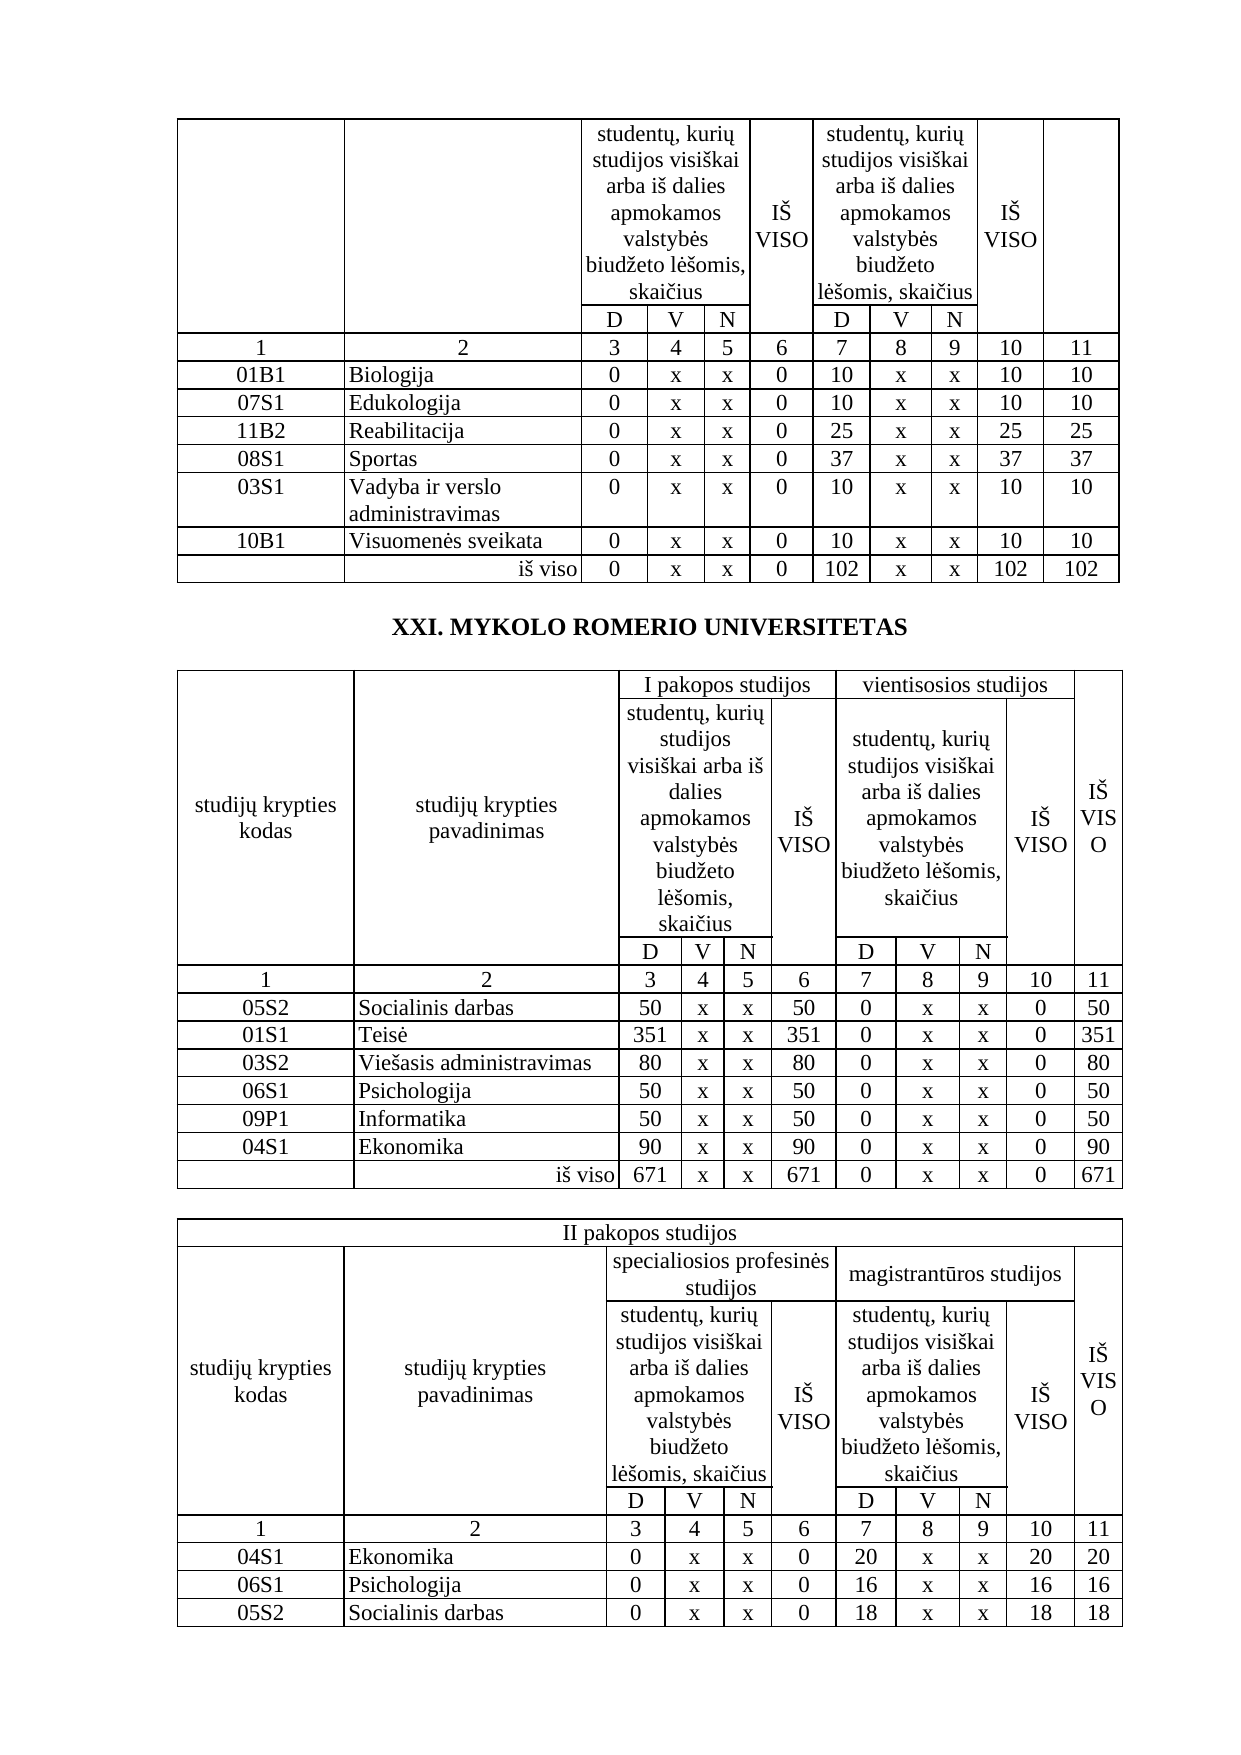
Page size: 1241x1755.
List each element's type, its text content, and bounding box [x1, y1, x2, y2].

table_cell 0 [837, 994, 895, 1020]
table_cell x [725, 1022, 771, 1048]
table_cell 11B2 [178, 417, 344, 444]
table_cell studijų krypties pavadinimas [345, 1247, 606, 1514]
table_cell Psichologija [355, 1077, 618, 1104]
table_cell IŠ VISO [751, 120, 812, 332]
table_cell 10 [1044, 362, 1118, 388]
table_cell x [725, 1571, 771, 1598]
table_cell [178, 556, 344, 582]
table_cell 08S1 [178, 445, 344, 472]
table_cell 50 [1075, 1105, 1122, 1132]
table_cell x [725, 1599, 771, 1626]
table_cell x [648, 390, 704, 416]
table_cell Biologija [345, 362, 581, 388]
table_cell 80 [620, 1050, 681, 1076]
table_cell 03S2 [178, 1050, 353, 1076]
table_cell x [897, 1571, 959, 1598]
table_cell x [932, 362, 977, 388]
table_cell x [682, 1105, 723, 1132]
table_header studijų krypties kodas [178, 671, 353, 964]
table_cell x [725, 1077, 771, 1104]
table_cell x [871, 445, 931, 472]
table_cell 2 [355, 966, 618, 992]
table_cell 04S1 [178, 1133, 353, 1159]
table_cell 50 [772, 994, 835, 1020]
table_cell 9 [932, 334, 977, 360]
table_cell 6 [772, 1516, 835, 1542]
table_cell x [648, 556, 704, 582]
table_cell 7 [837, 966, 895, 992]
table_cell studijų krypties kodas [178, 1247, 343, 1514]
table_cell Viešasis administravimas [355, 1050, 618, 1076]
table_cell 90 [620, 1133, 681, 1159]
table_cell iš viso [355, 1161, 618, 1187]
table_cell 0 [1007, 1133, 1074, 1159]
table_cell 10 [814, 362, 869, 388]
table_cell 10 [814, 528, 869, 554]
table_cell 10B1 [178, 528, 344, 554]
table_cell x [648, 417, 704, 444]
table_cell 671 [1075, 1161, 1122, 1187]
table_cell x [871, 390, 931, 416]
table_cell x [705, 473, 749, 526]
table_cell 10 [978, 390, 1043, 416]
table_cell 0 [837, 1161, 895, 1187]
table_cell Edukologija [345, 390, 581, 416]
table_cell 06S1 [178, 1077, 353, 1104]
table_cell D [814, 306, 869, 332]
table_cell 8 [897, 1516, 959, 1542]
table_cell Informatika [355, 1105, 618, 1132]
table_cell 0 [751, 362, 812, 388]
table_cell 50 [620, 1105, 681, 1132]
table_cell 90 [1075, 1133, 1122, 1159]
table_cell Socialinis darbas [355, 994, 618, 1020]
table_cell [178, 1161, 353, 1187]
table_cell [1044, 120, 1118, 332]
table_cell 10 [814, 473, 869, 526]
table_cell N [932, 306, 977, 332]
table_cell IŠ VISO [772, 1302, 835, 1514]
table_cell x [871, 528, 931, 554]
table_cell 102 [814, 556, 869, 582]
table_cell x [666, 1599, 723, 1626]
table_cell Psichologija [345, 1571, 606, 1598]
table_cell 2 [345, 1516, 606, 1542]
table_cell 07S1 [178, 390, 344, 416]
table_cell 102 [1044, 556, 1118, 582]
table_cell 9 [960, 966, 1006, 992]
table_header vientisosios studijos [837, 671, 1074, 697]
table_cell 0 [607, 1543, 664, 1570]
table_cell x [682, 1050, 723, 1076]
table_cell IŠ VISO [1007, 699, 1074, 964]
table_cell x [897, 1022, 959, 1048]
table_cell 10 [978, 473, 1043, 526]
table_cell 50 [1075, 994, 1122, 1020]
table_cell 50 [620, 1077, 681, 1104]
table_cell x [705, 390, 749, 416]
table_cell 0 [772, 1571, 835, 1598]
table_cell 351 [1075, 1022, 1122, 1048]
table_cell [345, 120, 581, 332]
table_cell 4 [682, 966, 723, 992]
table_cell 0 [582, 445, 647, 472]
table_cell Vadyba ir verslo administravimas [345, 473, 581, 526]
table_cell Ekonomika [355, 1133, 618, 1159]
table_cell N [725, 1488, 771, 1514]
table_cell IŠ VISO [978, 120, 1043, 332]
table_cell iš viso [345, 556, 581, 582]
table_cell x [932, 556, 977, 582]
table_cell N [705, 306, 749, 332]
table_cell studentų, kurių studijos visiškai arba iš dalies apmokamos valstybės biudžeto lėšomis, skaičius [837, 699, 1006, 936]
table_header studijų krypties pavadinimas [355, 671, 618, 964]
table_cell 5 [725, 966, 771, 992]
table_cell 9 [960, 1516, 1006, 1542]
table_cell 671 [772, 1161, 835, 1187]
table_cell x [960, 1543, 1006, 1570]
table_cell IŠ VISO [1007, 1302, 1074, 1514]
table_cell 06S1 [178, 1571, 343, 1598]
table_cell 0 [582, 556, 647, 582]
text XXI. MYKOLO ROMERIO UNIVERSITETAS [177, 612, 1122, 641]
table_cell 0 [582, 417, 647, 444]
table_cell 102 [978, 556, 1043, 582]
table_cell 0 [582, 390, 647, 416]
table_cell x [932, 528, 977, 554]
table_cell x [648, 528, 704, 554]
table_cell 05S2 [178, 994, 353, 1020]
table_cell x [648, 445, 704, 472]
table_cell 671 [620, 1161, 681, 1187]
table_cell x [932, 390, 977, 416]
table_cell 0 [1007, 1050, 1074, 1076]
table_cell 18 [1007, 1599, 1074, 1626]
table_cell x [705, 445, 749, 472]
table_cell x [871, 362, 931, 388]
table_cell 0 [751, 528, 812, 554]
table_cell D [607, 1488, 664, 1514]
table_cell x [960, 1599, 1006, 1626]
table_cell 0 [607, 1599, 664, 1626]
table_cell x [682, 1022, 723, 1048]
table_cell x [897, 1133, 959, 1159]
table_cell x [705, 528, 749, 554]
table_cell studentų, kurių studijos visiškai arba iš dalies apmokamos valstybės biudžeto lėšomis, skaičius [582, 120, 749, 304]
table_cell x [960, 994, 1006, 1020]
table_cell 0 [1007, 1161, 1074, 1187]
table_cell 10 [1007, 1516, 1074, 1542]
table_cell IŠ VISO [772, 699, 835, 964]
table_cell D [620, 938, 681, 964]
table_cell x [960, 1105, 1006, 1132]
table_cell V [648, 306, 704, 332]
table_cell 0 [837, 1077, 895, 1104]
table_cell x [648, 362, 704, 388]
table_cell 20 [837, 1543, 895, 1570]
table_cell 16 [1075, 1571, 1122, 1598]
table_cell x [897, 994, 959, 1020]
table_cell 11 [1044, 334, 1118, 360]
table_header IŠ VISO [1075, 671, 1122, 964]
table_cell 0 [751, 445, 812, 472]
table_cell 03S1 [178, 473, 344, 526]
table_cell x [871, 556, 931, 582]
table_cell x [725, 1105, 771, 1132]
table_cell 20 [1007, 1543, 1074, 1570]
table_cell 0 [837, 1022, 895, 1048]
table_cell N [960, 1488, 1006, 1514]
table_cell 20 [1075, 1543, 1122, 1570]
table_cell 10 [978, 528, 1043, 554]
table_cell x [682, 1077, 723, 1104]
table_cell 01S1 [178, 1022, 353, 1048]
table_cell x [871, 417, 931, 444]
table_cell 0 [1007, 994, 1074, 1020]
table_cell 11 [1075, 966, 1122, 992]
table_cell studentų, kurių studijos visiškai arba iš dalies apmokamos valstybės biudžeto lėšomis, skaičius [620, 699, 771, 936]
table_cell Sportas [345, 445, 581, 472]
table_cell D [582, 306, 647, 332]
table_cell 10 [1044, 473, 1118, 526]
table_cell x [682, 994, 723, 1020]
table_cell 18 [1075, 1599, 1122, 1626]
table_cell x [897, 1105, 959, 1132]
table_cell x [932, 417, 977, 444]
table_cell 50 [620, 994, 681, 1020]
table_cell 0 [607, 1571, 664, 1598]
table_cell 09P1 [178, 1105, 353, 1132]
table_cell 351 [620, 1022, 681, 1048]
table_cell 18 [837, 1599, 895, 1626]
table_cell 10 [1044, 390, 1118, 416]
table_cell 0 [837, 1133, 895, 1159]
table_cell 0 [582, 473, 647, 526]
table_cell x [897, 1050, 959, 1076]
table_header I pakopos studijos [620, 671, 835, 697]
table_cell x [682, 1133, 723, 1159]
table_cell 80 [772, 1050, 835, 1076]
table_cell studentų, kurių studijos visiškai arba iš dalies apmokamos valstybės biudžeto lėšomis, skaičius [607, 1302, 771, 1486]
table_cell N [960, 938, 1006, 964]
table_cell 0 [751, 417, 812, 444]
table_cell 0 [772, 1599, 835, 1626]
table_cell 0 [751, 390, 812, 416]
table_cell x [725, 994, 771, 1020]
table_cell 8 [871, 334, 931, 360]
table_cell N [725, 938, 771, 964]
table_cell 3 [620, 966, 681, 992]
table_cell 6 [772, 966, 835, 992]
table_cell 6 [751, 334, 812, 360]
table_cell studentų, kurių studijos visiškai arba iš dalies apmokamos valstybės biudžeto lėšomis, skaičius [814, 120, 977, 304]
table_cell 3 [607, 1516, 664, 1542]
table_cell 0 [751, 556, 812, 582]
table_cell 0 [772, 1543, 835, 1570]
table_cell 10 [1044, 528, 1118, 554]
table_cell 01B1 [178, 362, 344, 388]
table_cell x [648, 473, 704, 526]
table_cell x [960, 1133, 1006, 1159]
table_cell x [960, 1077, 1006, 1104]
table_cell 80 [1075, 1050, 1122, 1076]
table_cell x [871, 473, 931, 526]
table_cell x [960, 1050, 1006, 1076]
table_cell x [897, 1599, 959, 1626]
table_cell 1 [178, 334, 344, 360]
table_cell x [725, 1133, 771, 1159]
table_cell 04S1 [178, 1543, 343, 1570]
table_cell 37 [814, 445, 869, 472]
table_cell 10 [814, 390, 869, 416]
table_cell V [897, 938, 959, 964]
table_cell 05S2 [178, 1599, 343, 1626]
table_cell 5 [705, 334, 749, 360]
table_cell 1 [178, 1516, 343, 1542]
table_cell x [666, 1571, 723, 1598]
table_cell magistrantūros studijos [837, 1247, 1074, 1300]
table_cell Ekonomika [345, 1543, 606, 1570]
table_cell 25 [814, 417, 869, 444]
table_cell 11 [1075, 1516, 1122, 1542]
table_cell 16 [1007, 1571, 1074, 1598]
table_cell IŠ VISO [1075, 1247, 1122, 1514]
table_cell D [837, 938, 895, 964]
table_cell x [932, 445, 977, 472]
table_cell 351 [772, 1022, 835, 1048]
table_cell x [705, 417, 749, 444]
table_cell 4 [666, 1516, 723, 1542]
table_cell studentų, kurių studijos visiškai arba iš dalies apmokamos valstybės biudžeto lėšomis, skaičius [837, 1302, 1006, 1486]
table_cell 10 [978, 362, 1043, 388]
table_cell x [897, 1077, 959, 1104]
table_cell 37 [1044, 445, 1118, 472]
table_cell 0 [1007, 1077, 1074, 1104]
table_cell 0 [582, 362, 647, 388]
table_cell 7 [837, 1516, 895, 1542]
table_cell 0 [1007, 1022, 1074, 1048]
table_cell 1 [178, 966, 353, 992]
table_cell Visuomenės sveikata [345, 528, 581, 554]
table_cell 50 [772, 1077, 835, 1104]
table_cell 2 [345, 334, 581, 360]
table_cell V [666, 1488, 723, 1514]
table_cell 25 [1044, 417, 1118, 444]
table_cell x [897, 1161, 959, 1187]
table_cell [178, 120, 344, 332]
table_cell x [932, 473, 977, 526]
table_cell x [960, 1571, 1006, 1598]
table_cell x [705, 362, 749, 388]
table_cell 0 [751, 473, 812, 526]
table_cell V [682, 938, 723, 964]
table_cell 37 [978, 445, 1043, 472]
table_cell Teisė [355, 1022, 618, 1048]
table_cell 0 [582, 528, 647, 554]
table_cell x [960, 1022, 1006, 1048]
table_cell 25 [978, 417, 1043, 444]
table_cell 10 [978, 334, 1043, 360]
table_cell x [960, 1161, 1006, 1187]
table_cell Socialinis darbas [345, 1599, 606, 1626]
table_cell x [725, 1161, 771, 1187]
table_cell x [725, 1050, 771, 1076]
table_cell V [871, 306, 931, 332]
table_cell 8 [897, 966, 959, 992]
table_cell 50 [1075, 1077, 1122, 1104]
table_cell 0 [837, 1050, 895, 1076]
table_cell 7 [814, 334, 869, 360]
table_cell 10 [1007, 966, 1074, 992]
table_cell 0 [1007, 1105, 1074, 1132]
table_cell D [837, 1488, 895, 1514]
table_cell 50 [772, 1105, 835, 1132]
table_cell 90 [772, 1133, 835, 1159]
table_cell 0 [837, 1105, 895, 1132]
table_cell x [682, 1161, 723, 1187]
table_cell 3 [582, 334, 647, 360]
table_cell x [705, 556, 749, 582]
table_cell V [897, 1488, 959, 1514]
table_cell x [897, 1543, 959, 1570]
table_cell Reabilitacija [345, 417, 581, 444]
table_cell specialiosios profesinės studijos [607, 1247, 835, 1300]
table_cell 5 [725, 1516, 771, 1542]
table_cell 16 [837, 1571, 895, 1598]
table_cell x [725, 1543, 771, 1570]
table_header II pakopos studijos [178, 1220, 1122, 1246]
table_cell x [666, 1543, 723, 1570]
table_cell 4 [648, 334, 704, 360]
